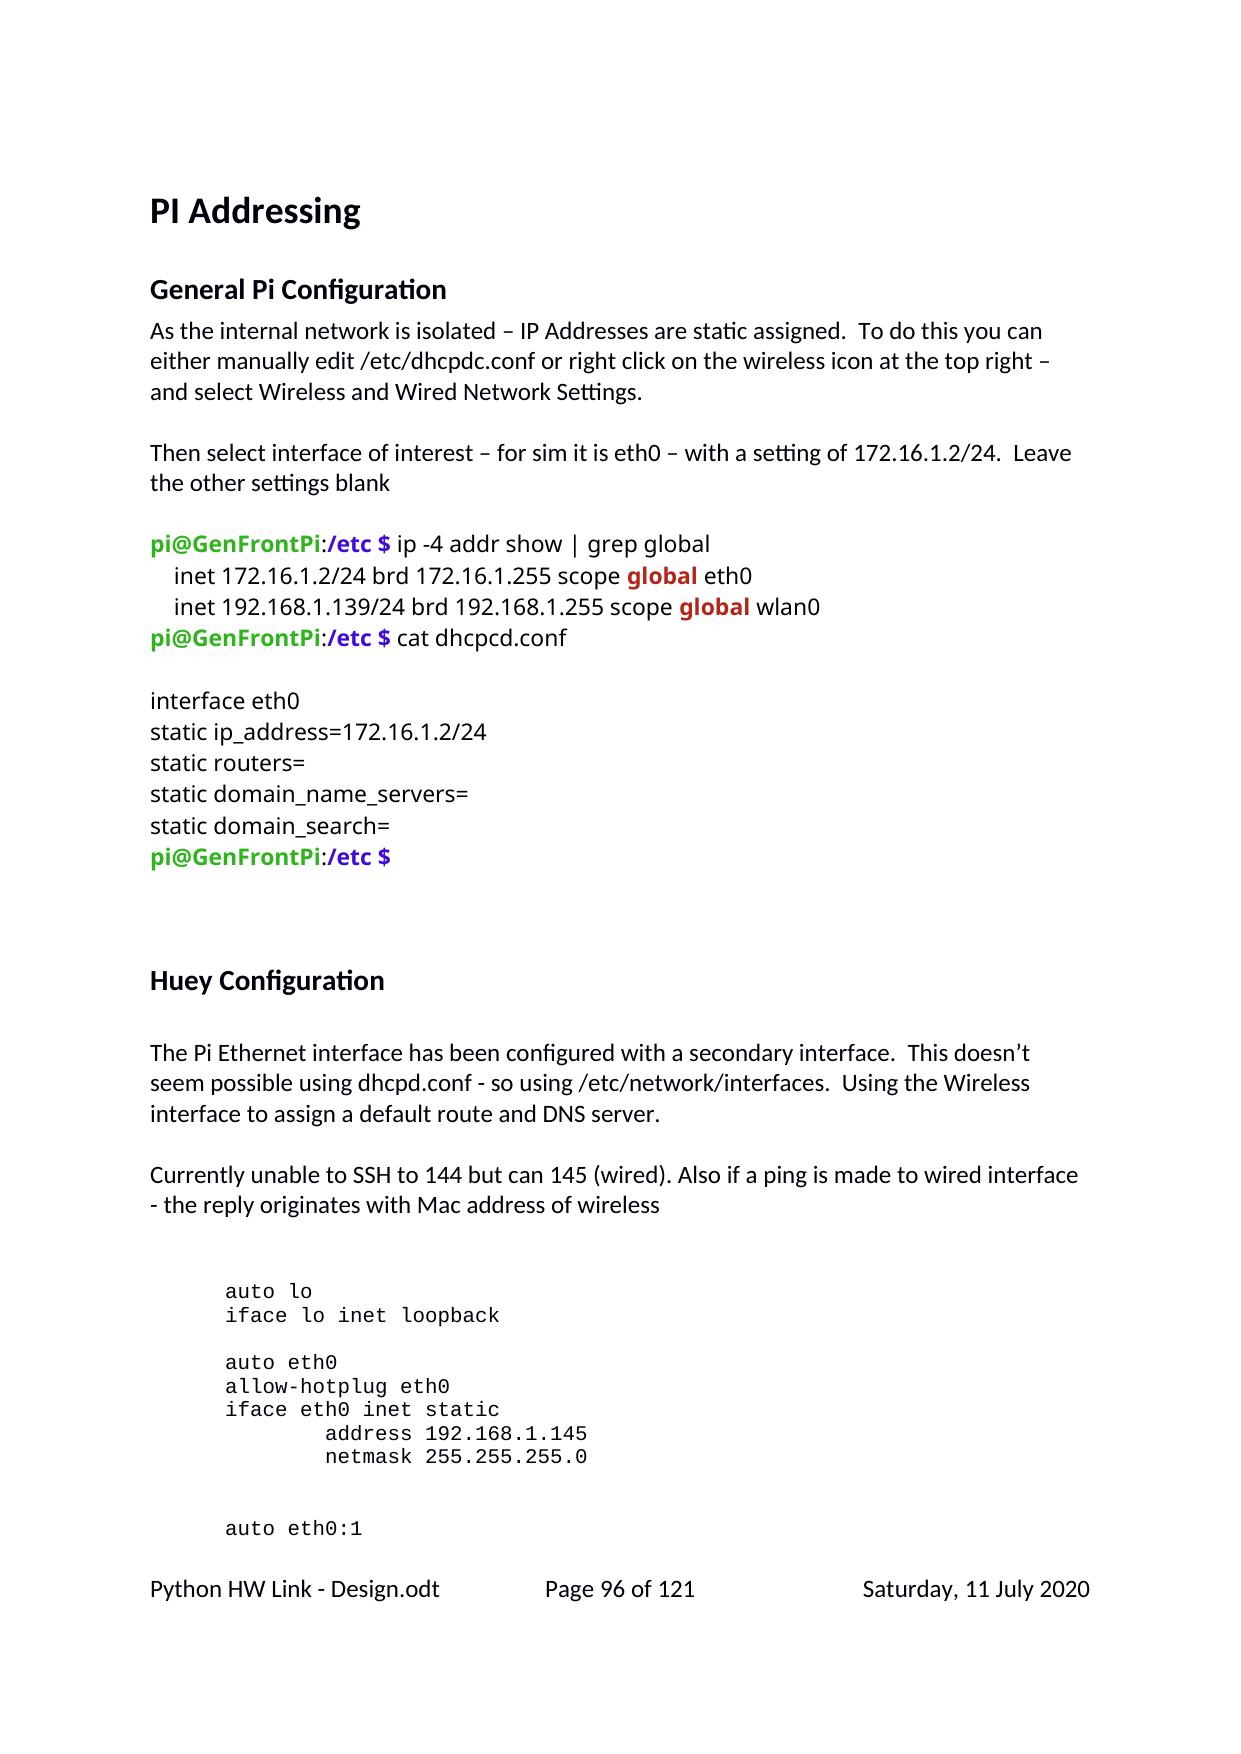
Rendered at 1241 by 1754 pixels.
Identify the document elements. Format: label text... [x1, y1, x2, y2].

text static routers= [150, 747, 1090, 778]
text interface eth0 [150, 685, 1090, 716]
text The Pi Ethernet interface has been configured with a secondary interface. This doesn’t seem possible using dhcpd.conf - so using /etc/network/interfaces. Using the Wireless interface to assign a default route and DNS server. [150, 1037, 1090, 1128]
subtitle Huey Configuration [150, 962, 1090, 998]
text pi@GenFrontPi:/etc $ cat dhcpcd.conf [150, 622, 1090, 653]
subtitle General Pi Configuration [150, 271, 1090, 306]
text inet 172.16.1.2/24 brd 172.16.1.255 scope global eth0 [150, 560, 1090, 591]
text pi@GenFrontPi:/etc $ ip -4 addr show | grep global [150, 528, 1090, 560]
text pi@GenFrontPi:/etc $ [150, 841, 1090, 872]
text static domain_name_servers= [150, 778, 1090, 810]
text Then select interface of interest – for sim it is eth0 – with a setting of 172.16.1.2/24. Leave the other settings blank [150, 437, 1090, 498]
subtitle PI Addressing [150, 187, 1090, 233]
text As the internal network is isolated – IP Addresses are static assigned. To do this you can either manually edit /etc/dhcpdc.conf or right click on the wireless icon at the top right – and select Wireless and Wired Network Settings. [150, 315, 1090, 406]
text inet 192.168.1.139/24 brd 192.168.1.255 scope global wlan0 [150, 591, 1090, 622]
text Currently unable to SSH to 144 but can 145 (wired). Also if a ping is made to wired interface - the reply originates with Mac address of wireless [150, 1159, 1090, 1220]
text static domain_search= [150, 810, 1090, 841]
text static ip_address=172.16.1.2/24 [150, 716, 1090, 747]
text auto lo iface lo inet loopback auto eth0 allow-hotplug eth0 iface eth0 inet static address 192.168.1.145 netmask 255.255.255.0 auto eth0:1 [225, 1251, 1090, 1541]
